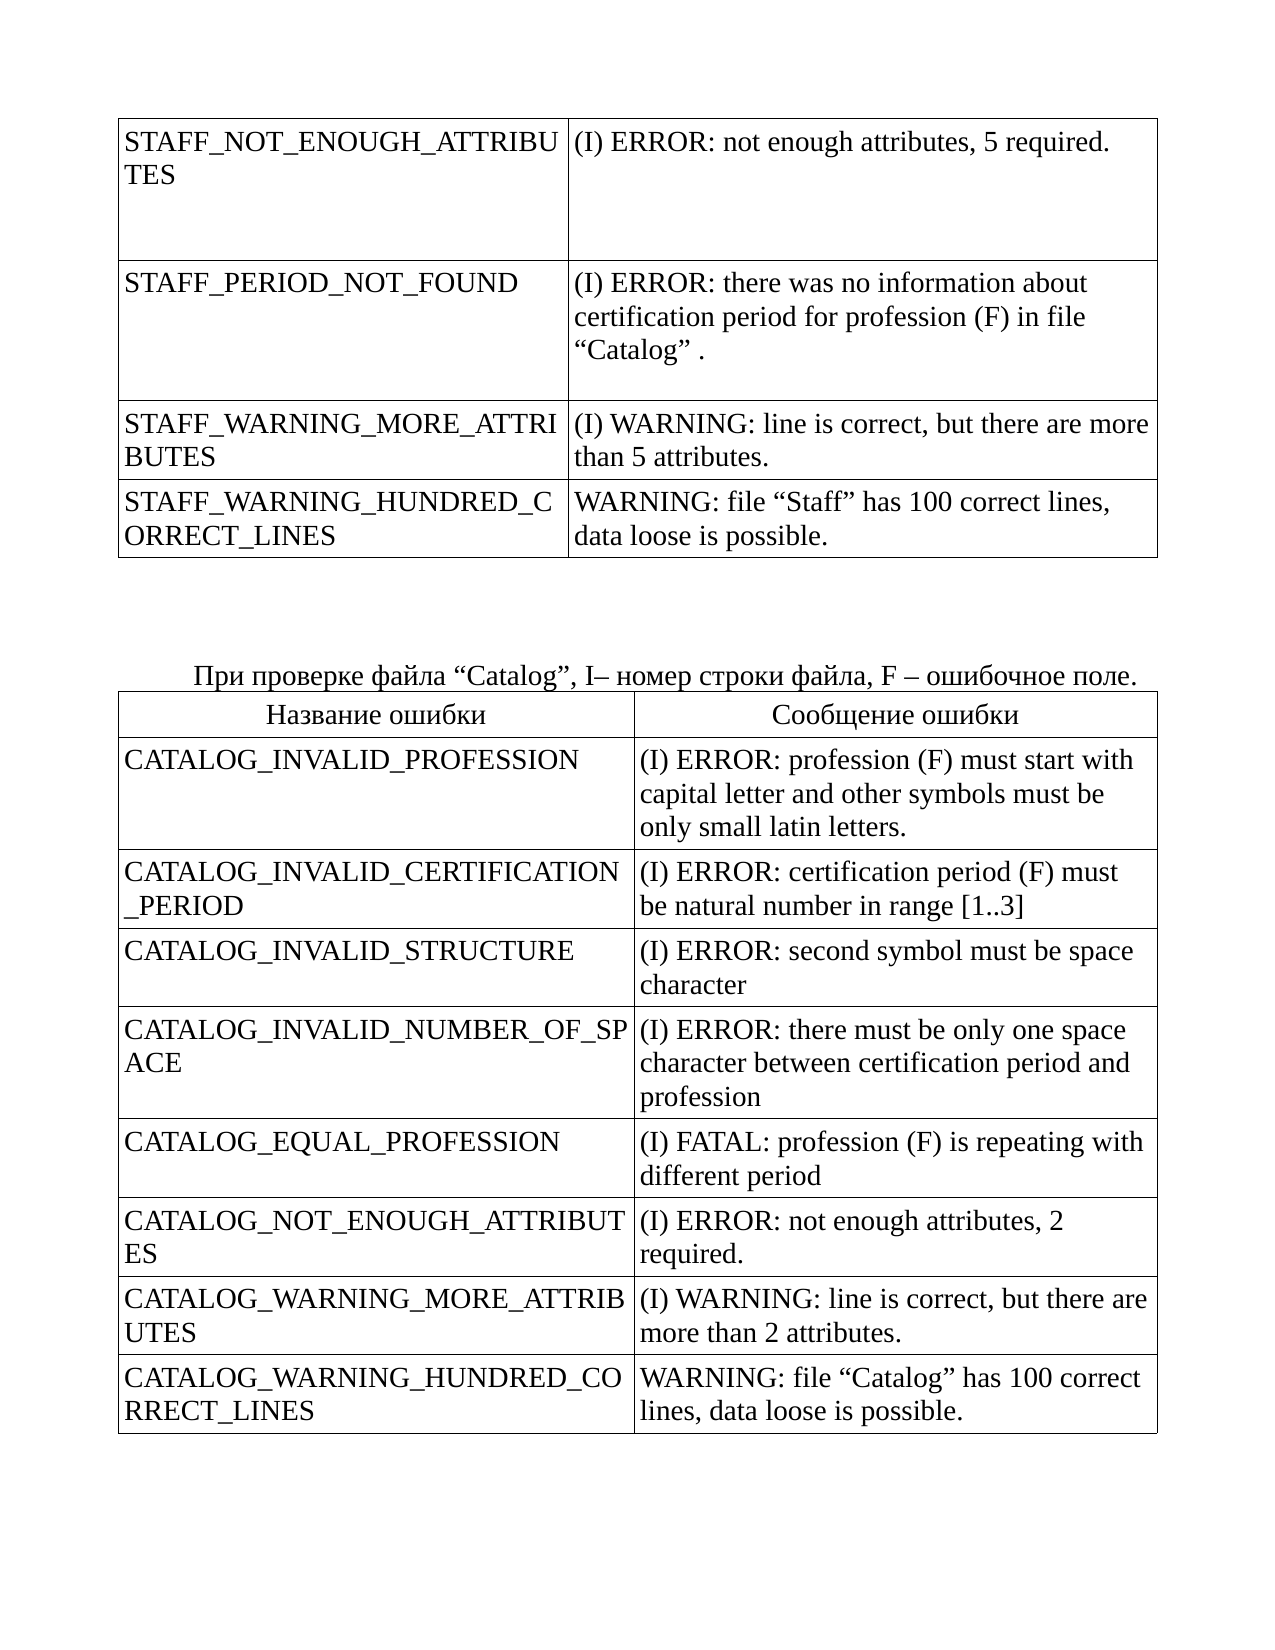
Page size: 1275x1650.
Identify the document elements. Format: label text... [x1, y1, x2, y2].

table_cell WARNING: file “Catalog” has 100 correct lines, data loose is possible. [635, 1355, 1157, 1433]
table_cell CATALOG_NOT_ENOUGH_ATTRIBUTES [119, 1198, 634, 1276]
table_cell (I) ERROR: certification period (F) must be natural number in range [1..3] [635, 850, 1157, 927]
table_cell WARNING: file “Staff” has 100 correct lines, data loose is possible. [569, 480, 1157, 557]
table_cell (I) FATAL: profession (F) is repeating with different period [635, 1119, 1157, 1197]
table_cell (I) ERROR: second symbol must be space character [635, 929, 1157, 1006]
table_cell (I) ERROR: not enough attributes, 2 required. [635, 1198, 1157, 1276]
table_cell CATALOG_INVALID_STRUCTURE [119, 929, 634, 1006]
table_cell (I) ERROR: profession (F) must start with capital letter and other symbols must be only small latin letters. [635, 738, 1157, 849]
table_cell STAFF_WARNING_HUNDRED_CORRECT_LINES [119, 480, 568, 557]
table_cell CATALOG_INVALID_PROFESSION [119, 738, 634, 849]
table_cell CATALOG_INVALID_NUMBER_OF_SPACE [119, 1007, 634, 1118]
table_header Сообщение ошибки [635, 692, 1157, 737]
table_cell CATALOG_WARNING_MORE_ATTRIBUTES [119, 1277, 634, 1354]
table_cell CATALOG_WARNING_HUNDRED_CORRECT_LINES [119, 1355, 634, 1433]
list При проверке файла “Catalog”, I– номер строки файла, F – ошибочное поле. [156, 658, 1157, 691]
table_cell (I) ERROR: there must be only one space character between certification period and profession [635, 1007, 1157, 1118]
table_cell (I) WARNING: line is correct, but there are more than 5 attributes. [569, 401, 1157, 478]
table_cell (I) ERROR: not enough attributes, 5 required. [569, 119, 1157, 259]
table_cell STAFF_WARNING_MORE_ATTRIBUTES [119, 401, 568, 478]
table_cell (I) WARNING: line is correct, but there are more than 2 attributes. [635, 1277, 1157, 1354]
table_cell CATALOG_EQUAL_PROFESSION [119, 1119, 634, 1197]
table_cell (I) ERROR: there was no information about certification period for profession (F) in file “Catalog” . [569, 261, 1157, 400]
table_header Название ошибки [119, 692, 634, 737]
table_cell CATALOG_INVALID_CERTIFICATION_PERIOD [119, 850, 634, 927]
table_cell STAFF_NOT_ENOUGH_ATTRIBUTES [119, 119, 568, 259]
table_cell STAFF_PERIOD_NOT_FOUND [119, 261, 568, 400]
